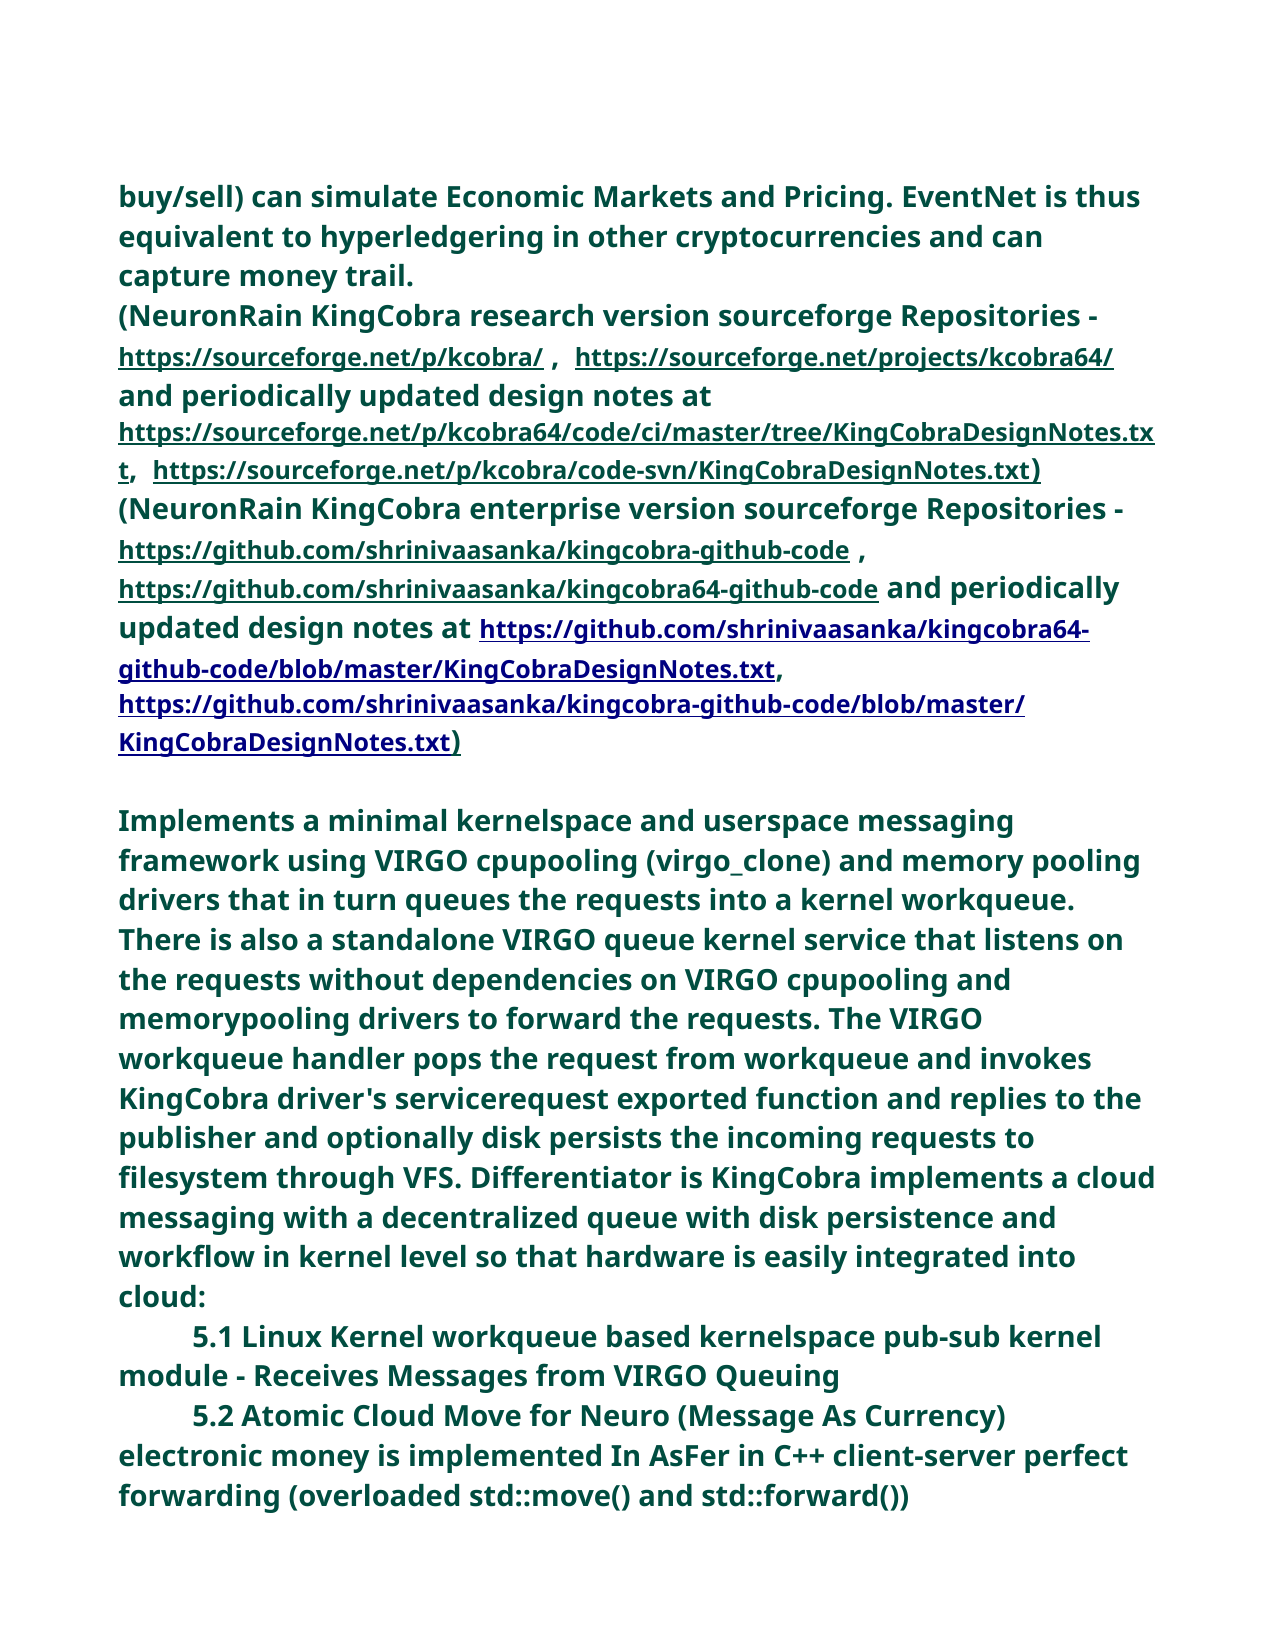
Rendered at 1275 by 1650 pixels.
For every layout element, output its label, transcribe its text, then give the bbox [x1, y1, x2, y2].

text 5.1 Linux Kernel workqueue based kernelspace pub-sub kernel module - Receives Messages from VIRGO Queuing [118, 1316, 1157, 1395]
text buy/sell) can simulate Economic Markets and Pricing. EventNet is thus equivalent to hyperledgering in other cryptocurrencies and can capture money trail. [118, 176, 1157, 295]
text (NeuronRain KingCobra research version sourceforge Repositories - https://sourceforge.net/p/kcobra/ , https://sourceforge.net/projects/kcobra64/ and periodically updated design notes at https://sourceforge.net/p/kcobra64/code/ci/master/tree/KingCobraDesignNotes.txt, https://sourceforge.net/p/kcobra/code-svn/KingCobraDesignNotes.txt) [118, 295, 1157, 488]
text (NeuronRain KingCobra enterprise version sourceforge Repositories - https://github.com/shrinivaasanka/kingcobra-github-code , https://github.com/shrinivaasanka/kingcobra64-github-code and periodically updated design notes at https://github.com/shrinivaasanka/kingcobra64-github-code/blob/master/KingCobraDesignNotes.txt, https://github.com/shrinivaasanka/kingcobra-github-code/blob/master/KingCobraDesignNotes.txt) [118, 488, 1157, 760]
text 5.2 Atomic Cloud Move for Neuro (Message As Currency) electronic money is implemented In AsFer in C++ client-server perfect forwarding (overloaded std::move() and std::forward()) [118, 1395, 1157, 1514]
text Implements a minimal kernelspace and userspace messaging framework using VIRGO cpupooling (virgo_clone) and memory pooling drivers that in turn queues the requests into a kernel workqueue. There is also a standalone VIRGO queue kernel service that listens on the requests without dependencies on VIRGO cpupooling and memorypooling drivers to forward the requests. The VIRGO workqueue handler pops the request from workqueue and invokes KingCobra driver's servicerequest exported function and replies to the publisher and optionally disk persists the incoming requests to filesystem through VFS. Differentiator is KingCobra implements a cloud messaging with a decentralized queue with disk persistence and workflow in kernel level so that hardware is easily integrated into cloud: [118, 800, 1157, 1316]
